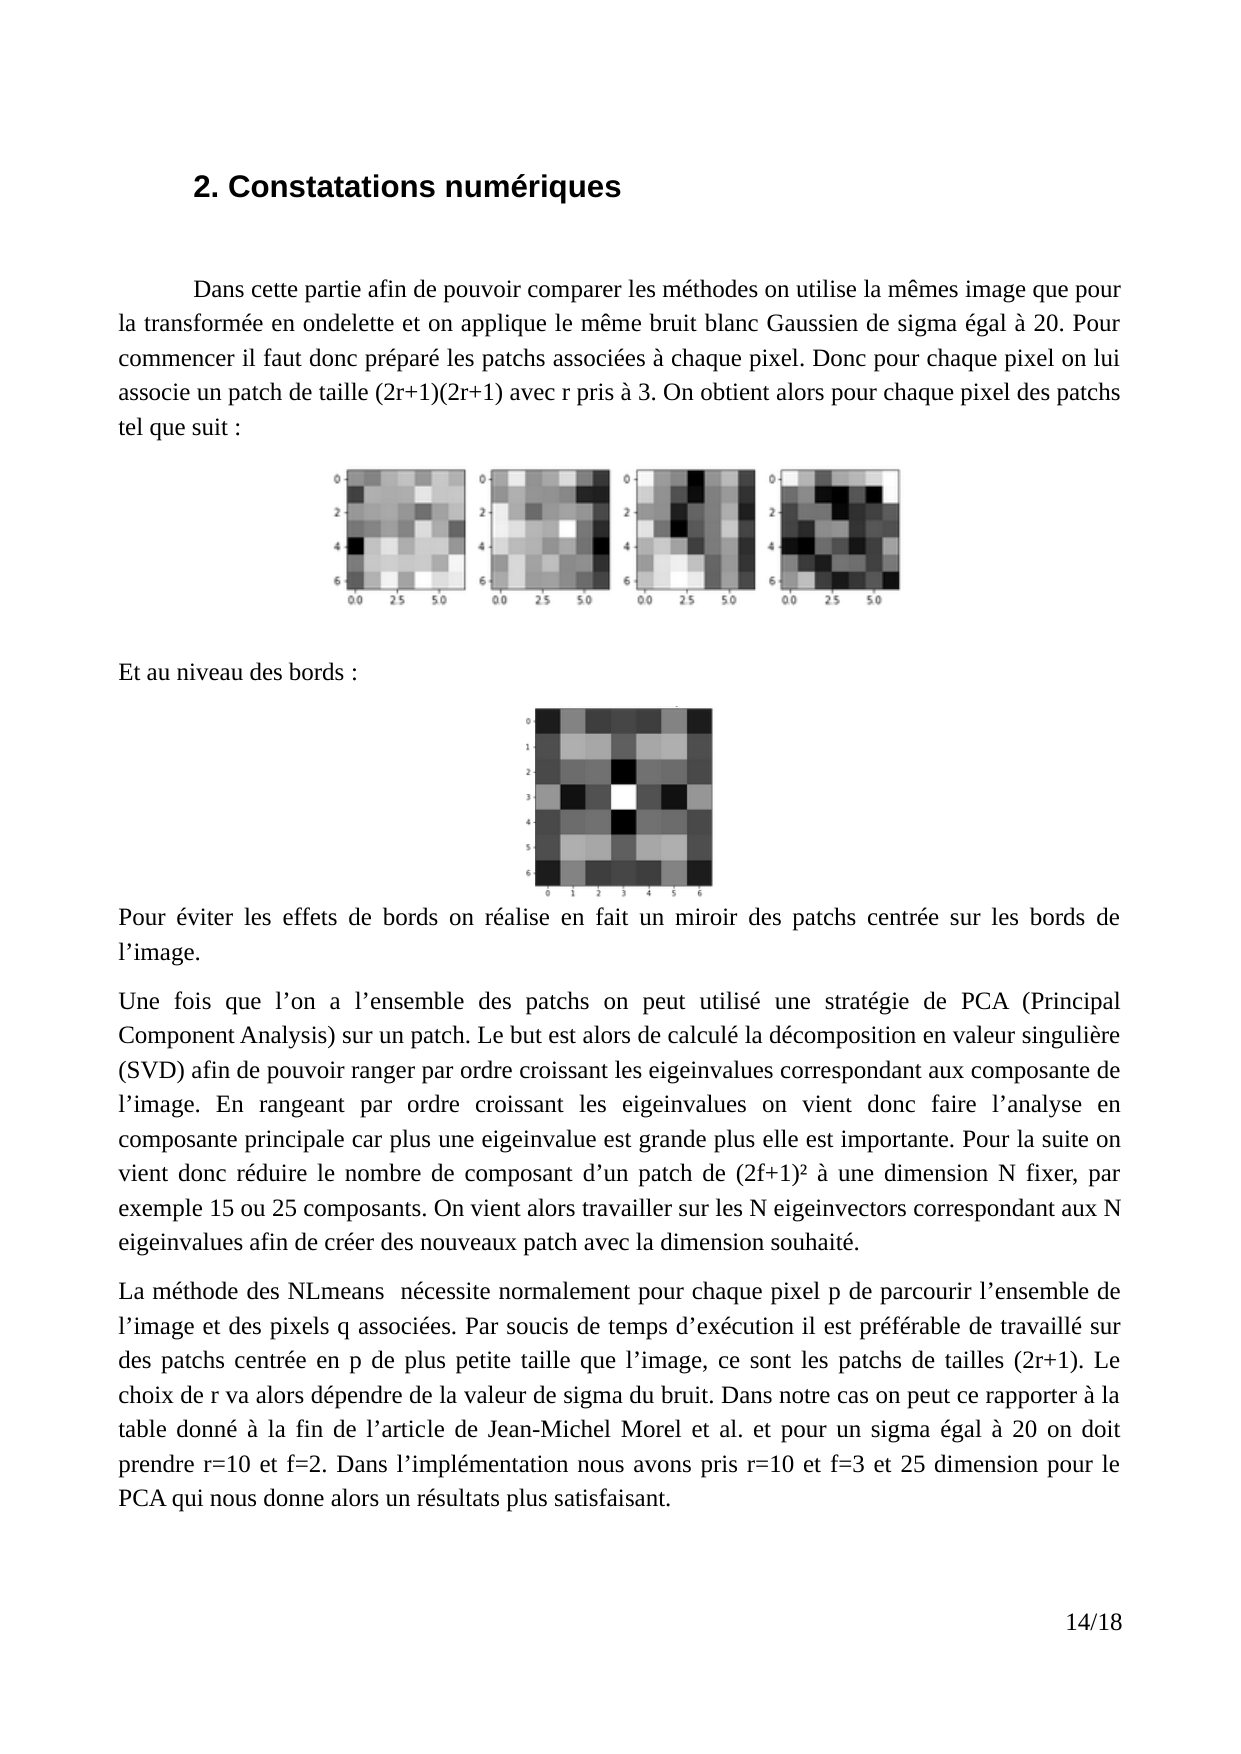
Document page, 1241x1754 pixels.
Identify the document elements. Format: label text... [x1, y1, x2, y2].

picture [524, 706, 716, 900]
text La méthode des NLmeans nécessite normalement pour chaque pixel p de parcourir l’ensemble de l’image et des pixels q associées. Par soucis de temps d’exécution il est préférable de travaillé sur des patchs centrée en p de plus petite taille que l’image, ce sont les patchs de tailles (2r+1). Le choix de r va alors dépendre de la valeur de sigma du bruit. Dans notre cas on peut ce rapporter à la table donné à la fin de l’article de Jean-Michel Morel et al. et pour un sigma égal à 20 on doit prendre r=10 et f=2. Dans l’implémentation nous avons pris r=10 et f=3 et 25 dimension pour le PCA qui nous donne alors un résultats plus satisfaisant. [118, 1276, 1122, 1512]
subtitle 2. Constatations numériques [118, 168, 1122, 204]
text Et au niveau des bords : [118, 657, 1122, 686]
text Pour éviter les effets de bords on réalise en fait un miroir des patchs centrée sur les bords de l’image. [118, 902, 1122, 966]
text Dans cette partie afin de pouvoir comparer les méthodes on utilise la mêmes image que pour la transformée en ondelette et on applique le même bruit blanc Gaussien de sigma égal à 20. Pour commencer il faut donc préparé les patchs associées à chaque pixel. Donc pour chaque pixel on lui associe un patch de taille (2r+1)(2r+1) avec r pris à 3. On obtient alors pour chaque pixel des patchs tel que suit : [118, 274, 1122, 441]
text Une fois que l’on a l’ensemble des patchs on peut utilisé une stratégie de PCA (Principal Component Analysis) sur un patch. Le but est alors de calculé la décomposition en valeur singulière (SVD) afin de pouvoir ranger par ordre croissant les eigeinvalues correspondant aux composante de l’image. En rangeant par ordre croissant les eigeinvalues on vient donc faire l’analyse en composante principale car plus une eigeinvalue est grande plus elle est importante. Pour la suite on vient donc réduire le nombre de composant d’un patch de (2f+1)² à une dimension N fixer, par exemple 15 ou 25 composants. On vient alors travailler sur les N eigeinvectors correspondant aux N eigeinvalues afin de créer des nouveaux patch avec la dimension souhaité. [118, 986, 1122, 1256]
picture [328, 460, 912, 610]
